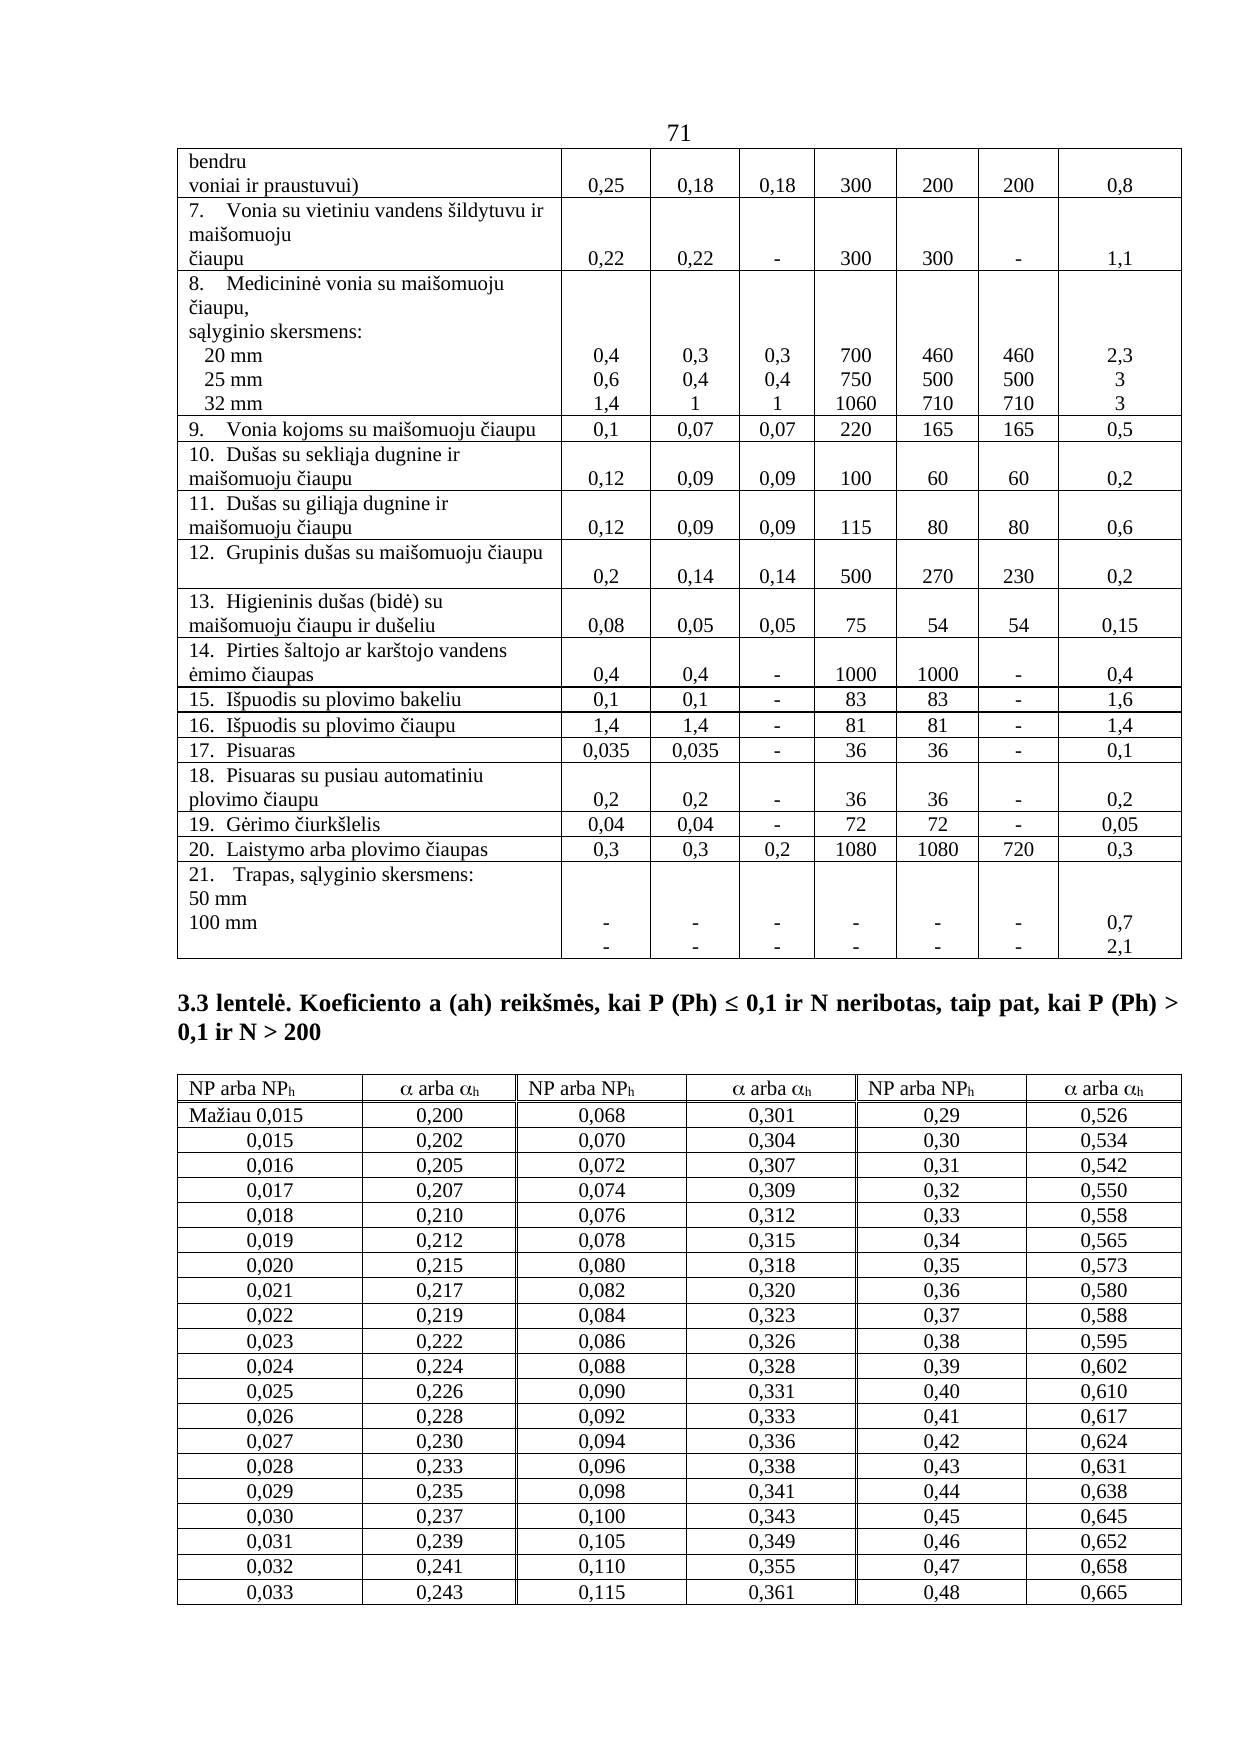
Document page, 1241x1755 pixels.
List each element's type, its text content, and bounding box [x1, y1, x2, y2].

table_cell 0,44 [858, 1479, 1026, 1503]
table_cell 0,241 [363, 1555, 515, 1578]
table_header NP arba NPh [518, 1075, 686, 1099]
table_cell 0,226 [363, 1379, 515, 1403]
table_cell 0,1 [562, 688, 650, 711]
table_cell 60 [897, 442, 978, 490]
table_cell 0,665 [1027, 1580, 1181, 1604]
table_cell 0,115 [518, 1580, 686, 1604]
table_cell 0,37 [858, 1304, 1026, 1327]
table_cell 7. Vonia su vietiniu vandens šildytuvu ir maišomuoju čiaupu [178, 198, 561, 270]
table_cell 0,105 [518, 1529, 686, 1553]
table_cell 0,22 [562, 198, 650, 270]
table_cell 0,072 [518, 1153, 686, 1177]
table_cell 0,090 [518, 1379, 686, 1403]
table_cell 0,595 [1027, 1329, 1181, 1353]
table_cell - [979, 812, 1058, 836]
table_cell 17. Pisuaras [178, 738, 561, 762]
table_cell 200 [979, 149, 1058, 197]
table_cell 0,550 [1027, 1178, 1181, 1202]
table_cell 0,2 [1059, 540, 1181, 588]
table_cell 0,43 [858, 1454, 1026, 1478]
table_cell 0,015 [178, 1128, 362, 1152]
table_cell 0,019 [178, 1228, 362, 1252]
table_cell 81 [815, 713, 896, 737]
table_cell 0,2 [1059, 763, 1181, 811]
table_cell 0,309 [687, 1178, 855, 1202]
table_cell 0,080 [518, 1253, 686, 1277]
table_cell 0,110 [518, 1555, 686, 1578]
table_cell 0,074 [518, 1178, 686, 1202]
table_cell 0,092 [518, 1404, 686, 1428]
table_cell 700 750 1060 [815, 271, 896, 415]
table_cell 0,658 [1027, 1555, 1181, 1578]
table_cell - [979, 198, 1058, 270]
table_cell 0,029 [178, 1479, 362, 1503]
table_cell 0,068 [518, 1103, 686, 1127]
table_cell 1,4 [1059, 713, 1181, 737]
table_cell 0,580 [1027, 1278, 1181, 1302]
table_cell - [740, 688, 814, 711]
table_cell 0,210 [363, 1203, 515, 1227]
table_cell 10. Dušas su sekliąja dugnine ir maišomuoju čiaupu [178, 442, 561, 490]
table_cell 0,36 [858, 1278, 1026, 1302]
table_cell 0,215 [363, 1253, 515, 1277]
table_header a arba ah [687, 1075, 855, 1099]
table_cell 0,025 [178, 1379, 362, 1403]
table_header NP arba NPh [858, 1075, 1026, 1099]
table_cell - [740, 763, 814, 811]
table_cell 1,4 [562, 713, 650, 737]
table_cell 165 [897, 416, 978, 441]
table_cell 0,610 [1027, 1379, 1181, 1403]
table_cell 0,526 [1027, 1103, 1181, 1127]
table_cell 0,40 [858, 1379, 1026, 1403]
table_cell 0,018 [178, 1203, 362, 1227]
table_cell 0,534 [1027, 1128, 1181, 1152]
table_cell - [740, 198, 814, 270]
table_cell 0,027 [178, 1429, 362, 1453]
table_cell 0,096 [518, 1454, 686, 1478]
table_cell 0,207 [363, 1178, 515, 1202]
table_cell 21. Trapas, sąlyginio skersmens: 50 mm 100 mm [178, 862, 561, 958]
table_cell 80 [897, 491, 978, 539]
table_cell 60 [979, 442, 1058, 490]
table_cell 0,4 0,6 1,4 [562, 271, 650, 415]
table_cell 0,2 [651, 763, 739, 811]
table_cell 0,48 [858, 1580, 1026, 1604]
table_cell 0,224 [363, 1354, 515, 1378]
table_cell 0,1 [1059, 738, 1181, 762]
table_cell 0,14 [651, 540, 739, 588]
table_cell 0,3 0,4 1 [651, 271, 739, 415]
table_cell 0,09 [651, 442, 739, 490]
table_cell 115 [815, 491, 896, 539]
table_cell - [740, 812, 814, 836]
table_cell 0,355 [687, 1555, 855, 1578]
table_cell 0,341 [687, 1479, 855, 1503]
table_cell 0,361 [687, 1580, 855, 1604]
table_cell 0,333 [687, 1404, 855, 1428]
table_cell 0,12 [562, 491, 650, 539]
table_cell 80 [979, 491, 1058, 539]
table_cell 0,08 [562, 589, 650, 637]
table_cell - - [979, 862, 1058, 958]
table_cell 0,4 [562, 638, 650, 686]
table_cell 0,09 [651, 491, 739, 539]
table_cell 0,47 [858, 1555, 1026, 1578]
table_cell 0,631 [1027, 1454, 1181, 1478]
table_cell 0,558 [1027, 1203, 1181, 1227]
table_cell 0,8 [1059, 149, 1181, 197]
table_cell 0,222 [363, 1329, 515, 1353]
table_cell 0,4 [651, 638, 739, 686]
table_cell 300 [897, 198, 978, 270]
table_cell 0,017 [178, 1178, 362, 1202]
table_cell 0,652 [1027, 1529, 1181, 1553]
table_cell 0,016 [178, 1153, 362, 1177]
table_cell 0,033 [178, 1580, 362, 1604]
table_cell 0,082 [518, 1278, 686, 1302]
table_cell 0,45 [858, 1504, 1026, 1528]
table_cell 0,094 [518, 1429, 686, 1453]
table_cell 0,1 [651, 688, 739, 711]
table_cell 0,343 [687, 1504, 855, 1528]
table_cell 0,021 [178, 1278, 362, 1302]
table_cell - - [562, 862, 650, 958]
table_cell 0,09 [740, 491, 814, 539]
table_cell 0,235 [363, 1479, 515, 1503]
table_cell 19. Gėrimo čiurkšlelis [178, 812, 561, 836]
table_cell 0,028 [178, 1454, 362, 1478]
table_cell 0,078 [518, 1228, 686, 1252]
table_cell 0,617 [1027, 1404, 1181, 1428]
table_cell 0,336 [687, 1429, 855, 1453]
table_cell 72 [815, 812, 896, 836]
table_cell 20. Laistymo arba plovimo čiaupas [178, 837, 561, 861]
table_cell 0,331 [687, 1379, 855, 1403]
table_cell 0,22 [651, 198, 739, 270]
table_cell 0,100 [518, 1504, 686, 1528]
table_cell 83 [897, 688, 978, 711]
table_cell 0,323 [687, 1304, 855, 1327]
table_cell - - [815, 862, 896, 958]
table_cell 0,565 [1027, 1228, 1181, 1252]
table_cell 0,349 [687, 1529, 855, 1553]
table_cell 200 [897, 149, 978, 197]
table_cell 0,301 [687, 1103, 855, 1127]
table_cell 0,026 [178, 1404, 362, 1428]
table_cell 0,024 [178, 1354, 362, 1378]
table_cell 0,42 [858, 1429, 1026, 1453]
table_cell - [979, 738, 1058, 762]
table_cell 14. Pirties šaltojo ar karštojo vandens ėmimo čiaupas [178, 638, 561, 686]
table_cell 0,07 [651, 416, 739, 441]
table_cell 0,3 [1059, 837, 1181, 861]
table_cell 0,217 [363, 1278, 515, 1302]
table_cell 0,35 [858, 1253, 1026, 1277]
table_cell 0,41 [858, 1404, 1026, 1428]
table_cell 165 [979, 416, 1058, 441]
table_cell - [740, 738, 814, 762]
table_cell 1080 [897, 837, 978, 861]
table_cell 230 [979, 540, 1058, 588]
table_cell 1080 [815, 837, 896, 861]
table_cell 0,219 [363, 1304, 515, 1327]
table_cell 0,086 [518, 1329, 686, 1353]
table_cell 0,12 [562, 442, 650, 490]
table_cell 0,07 [740, 416, 814, 441]
table_cell 300 [815, 149, 896, 197]
table_cell 0,202 [363, 1128, 515, 1152]
table_cell 0,2 [562, 763, 650, 811]
table_cell 0,31 [858, 1153, 1026, 1177]
table_cell 0,05 [740, 589, 814, 637]
table_cell 0,04 [651, 812, 739, 836]
table_cell - [740, 638, 814, 686]
table_cell 16. Išpuodis su plovimo čiaupu [178, 713, 561, 737]
table_cell 0,098 [518, 1479, 686, 1503]
table_cell 0,2 [562, 540, 650, 588]
table_cell 8. Medicininė vonia su maišomuoju čiaupu, sąlyginio skersmens: 20 mm 25 mm 32 mm [178, 271, 561, 415]
table_cell 0,30 [858, 1128, 1026, 1152]
table_cell 0,035 [562, 738, 650, 762]
table_cell 1000 [815, 638, 896, 686]
table_cell 2,3 3 3 [1059, 271, 1181, 415]
table_cell 0,588 [1027, 1304, 1181, 1327]
table_cell 0,312 [687, 1203, 855, 1227]
table_cell 0,2 [740, 837, 814, 861]
table_cell 36 [815, 738, 896, 762]
table_cell 0,031 [178, 1529, 362, 1553]
table_cell 0,645 [1027, 1504, 1181, 1528]
table_cell 0,25 [562, 149, 650, 197]
table_cell 220 [815, 416, 896, 441]
table_cell 0,035 [651, 738, 739, 762]
table_cell 0,200 [363, 1103, 515, 1127]
table_cell 81 [897, 713, 978, 737]
table_cell 0,1 [562, 416, 650, 441]
table_cell 11. Dušas su giliąja dugnine ir maišomuoju čiaupu [178, 491, 561, 539]
table_cell 0,212 [363, 1228, 515, 1252]
table_cell 0,14 [740, 540, 814, 588]
table_cell 720 [979, 837, 1058, 861]
table_cell 0,304 [687, 1128, 855, 1152]
table_cell 0,328 [687, 1354, 855, 1378]
table_cell 13. Higieninis dušas (bidė) su maišomuoju čiaupu ir dušeliu [178, 589, 561, 637]
table_cell 0,32 [858, 1178, 1026, 1202]
table_cell 0,338 [687, 1454, 855, 1478]
table_cell 36 [815, 763, 896, 811]
table_cell 0,4 [1059, 638, 1181, 686]
table_cell 0,030 [178, 1504, 362, 1528]
table_cell 0,46 [858, 1529, 1026, 1553]
table_cell 0,3 [562, 837, 650, 861]
table_cell 0,228 [363, 1404, 515, 1428]
table_cell 0,088 [518, 1354, 686, 1378]
table_cell 0,18 [740, 149, 814, 197]
table_cell - [740, 713, 814, 737]
table_cell 1,1 [1059, 198, 1181, 270]
table_cell 18. Pisuaras su pusiau automatiniu plovimo čiaupu [178, 763, 561, 811]
table_cell 0,307 [687, 1153, 855, 1177]
table_cell - - [651, 862, 739, 958]
table_cell 0,023 [178, 1329, 362, 1353]
table_cell 0,070 [518, 1128, 686, 1152]
table_header NP arba NPh [178, 1075, 362, 1099]
table_cell - [979, 638, 1058, 686]
table_cell 0,05 [1059, 812, 1181, 836]
table_cell 0,318 [687, 1253, 855, 1277]
table_cell 72 [897, 812, 978, 836]
table_cell - [979, 763, 1058, 811]
table_cell 0,230 [363, 1429, 515, 1453]
table_cell Mažiau 0,015 [178, 1103, 362, 1127]
table_cell 0,320 [687, 1278, 855, 1302]
table_cell bendru voniai ir praustuvui) [178, 149, 561, 197]
table_cell 0,2 [1059, 442, 1181, 490]
table_cell 75 [815, 589, 896, 637]
table_cell 0,233 [363, 1454, 515, 1478]
table_cell 1,4 [651, 713, 739, 737]
table_cell 0,542 [1027, 1153, 1181, 1177]
table_cell 0,04 [562, 812, 650, 836]
table_cell 100 [815, 442, 896, 490]
text 3.3 lentelė. Koeficiento a (ah) reikšmės, kai P (Ph) ≤ 0,1 ir N neribotas, taip pat, kai P (Ph) > 0,1 ir N > 200 [177, 988, 1181, 1046]
table_cell 460 500 710 [979, 271, 1058, 415]
table_cell 0,243 [363, 1580, 515, 1604]
table_cell 500 [815, 540, 896, 588]
table_cell - - [740, 862, 814, 958]
table_cell 0,15 [1059, 589, 1181, 637]
table_cell 36 [897, 738, 978, 762]
table_cell 0,020 [178, 1253, 362, 1277]
table_cell 36 [897, 763, 978, 811]
table_cell 15. Išpuodis su plovimo bakeliu [178, 688, 561, 711]
table_cell 0,09 [740, 442, 814, 490]
table_cell 83 [815, 688, 896, 711]
table_cell 0,18 [651, 149, 739, 197]
table_cell 0,29 [858, 1103, 1026, 1127]
table_cell 0,38 [858, 1329, 1026, 1353]
table_cell 54 [979, 589, 1058, 637]
table_cell 0,3 0,4 1 [740, 271, 814, 415]
table_cell 300 [815, 198, 896, 270]
table_cell 270 [897, 540, 978, 588]
table_cell 0,032 [178, 1555, 362, 1578]
table_cell 0,237 [363, 1504, 515, 1528]
table_cell 0,602 [1027, 1354, 1181, 1378]
table_cell 0,33 [858, 1203, 1026, 1227]
table_header a arba ah [1027, 1075, 1181, 1099]
table_cell 12. Grupinis dušas su maišomuoju čiaupu [178, 540, 561, 588]
table_cell 0,638 [1027, 1479, 1181, 1503]
table_cell - - [897, 862, 978, 958]
table_cell 0,326 [687, 1329, 855, 1353]
table_cell 0,239 [363, 1529, 515, 1553]
table_header a arba ah [363, 1075, 515, 1099]
table_cell 1,6 [1059, 688, 1181, 711]
table_cell 9. Vonia kojoms su maišomuoju čiaupu [178, 416, 561, 441]
table_cell - [979, 713, 1058, 737]
table_cell 0,624 [1027, 1429, 1181, 1453]
table_cell 0,315 [687, 1228, 855, 1252]
table_cell 0,205 [363, 1153, 515, 1177]
table_cell 0,076 [518, 1203, 686, 1227]
table_cell 0,084 [518, 1304, 686, 1327]
table_cell 0,7 2,1 [1059, 862, 1181, 958]
table_cell 0,022 [178, 1304, 362, 1327]
table_cell 54 [897, 589, 978, 637]
table_cell 0,39 [858, 1354, 1026, 1378]
table_cell 0,5 [1059, 416, 1181, 441]
table_cell 0,3 [651, 837, 739, 861]
table_cell - [979, 688, 1058, 711]
table_cell 0,34 [858, 1228, 1026, 1252]
table_cell 0,6 [1059, 491, 1181, 539]
table_cell 0,05 [651, 589, 739, 637]
table_cell 1000 [897, 638, 978, 686]
table_cell 460 500 710 [897, 271, 978, 415]
table_cell 0,573 [1027, 1253, 1181, 1277]
